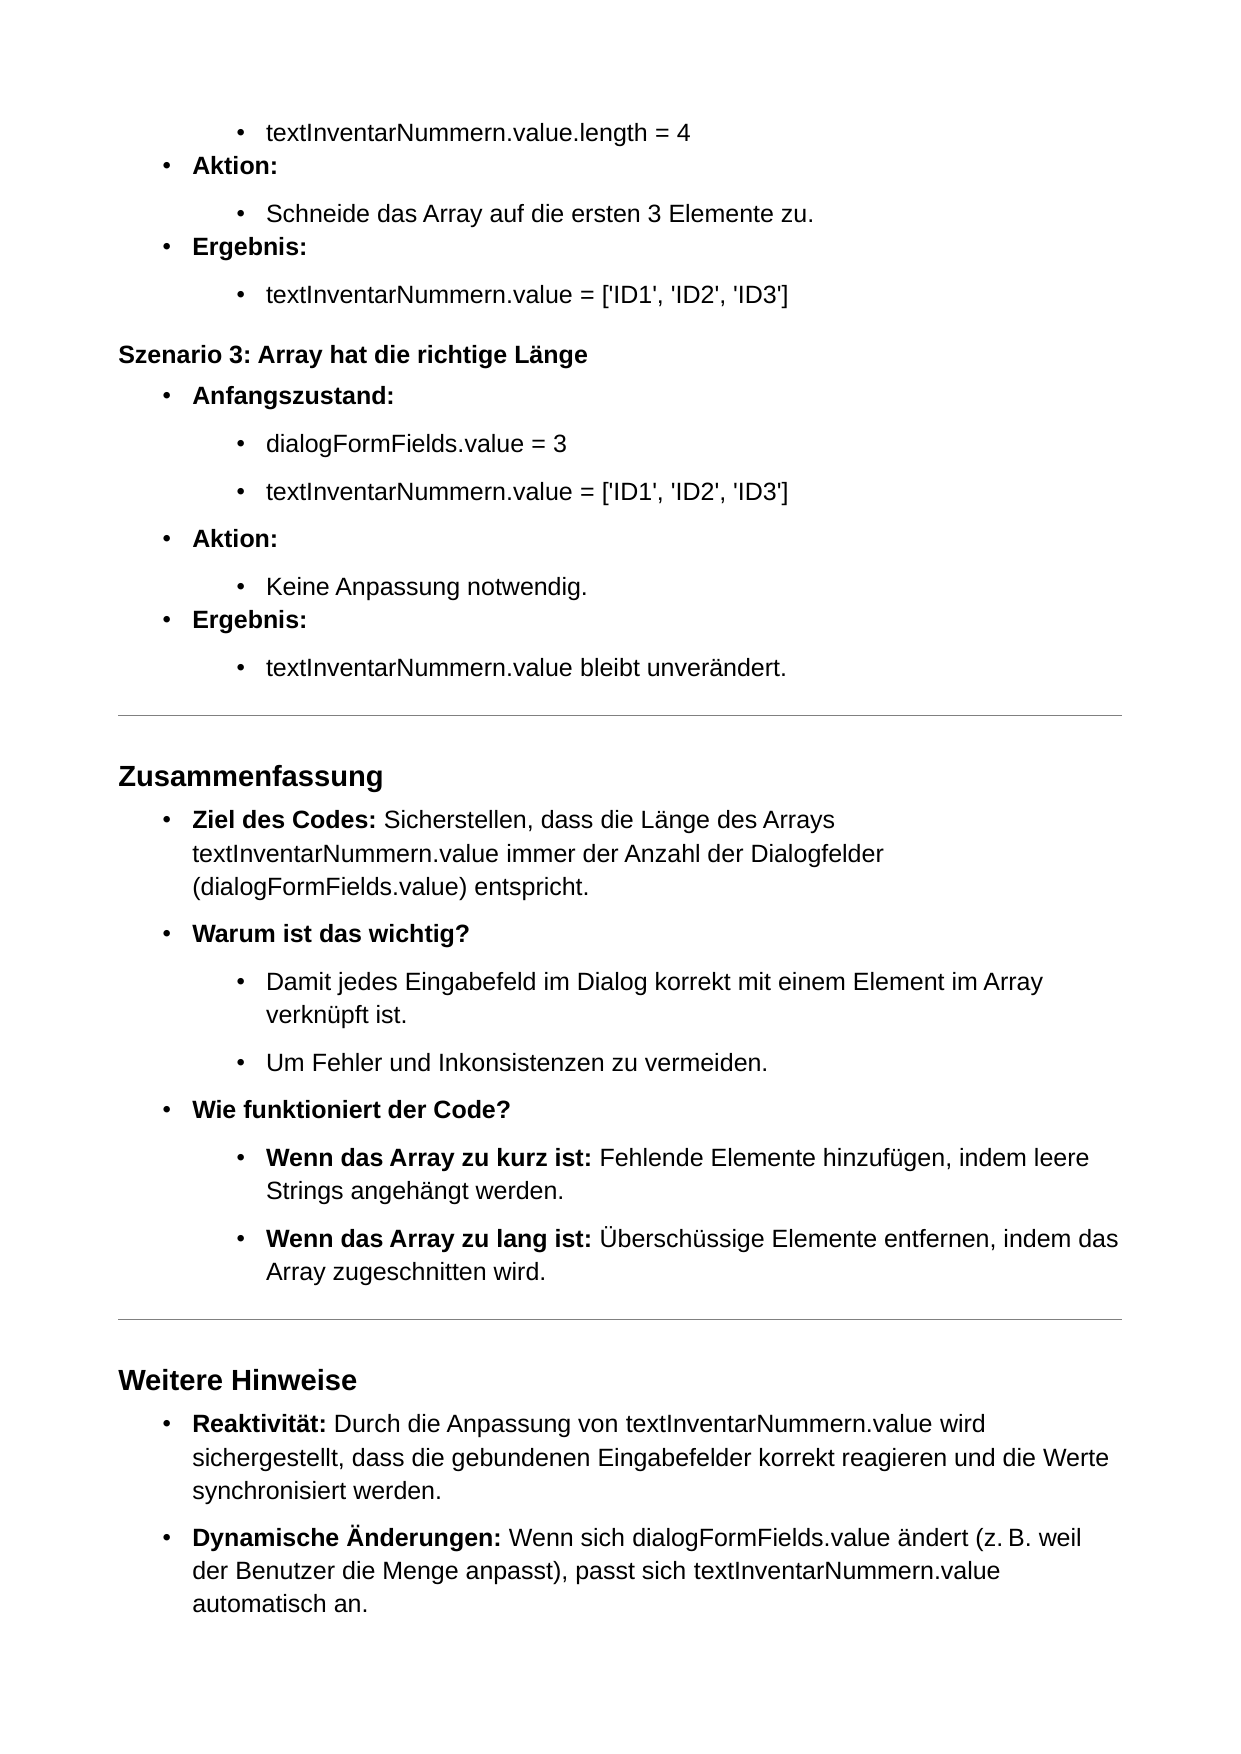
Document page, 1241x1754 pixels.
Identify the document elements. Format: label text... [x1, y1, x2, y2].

list textInventarNummern.value.length = 4 [236, 118, 1122, 147]
list Ziel des Codes: Sicherstellen, dass die Länge des Arrays textInventarNummern.value immer der Anzahl der Dialogfelder (dialogFormFields.value) entspricht. [162, 806, 1122, 900]
list Wie funktioniert der Code? [162, 1095, 1122, 1124]
list Keine Anpassung notwendig. [236, 572, 1122, 601]
list Aktion: [162, 151, 1122, 180]
list Dynamische Änderungen: Wenn sich dialogFormFields.value ändert (z. B. weil der Benutzer die Menge anpasst), passt sich textInventarNummern.value automatisch an. [162, 1523, 1122, 1618]
list Wenn das Array zu kurz ist: Fehlende Elemente hinzufügen, indem leere Strings angehängt werden. [236, 1143, 1122, 1205]
subtitle Zusammenfassung [118, 759, 1122, 793]
subtitle Weitere Hinweise [118, 1363, 1122, 1397]
list Aktion: [162, 524, 1122, 553]
list Warum ist das wichtig? [162, 919, 1122, 948]
list textInventarNummern.value = ['ID1', 'ID2', 'ID3'] [236, 280, 1122, 309]
list Schneide das Array auf die ersten 3 Elemente zu. [236, 199, 1122, 228]
list dialogFormFields.value = 3 [236, 429, 1122, 458]
list Wenn das Array zu lang ist: Überschüssige Elemente entfernen, indem das Array zugeschnitten wird. [236, 1224, 1122, 1286]
list Anfangszustand: [162, 381, 1122, 410]
list Um Fehler und Inkonsistenzen zu vermeiden. [236, 1048, 1122, 1077]
subtitle Szenario 3: Array hat die richtige Länge [118, 340, 1122, 369]
list Ergebnis: [162, 232, 1122, 261]
list Ergebnis: [162, 605, 1122, 634]
list textInventarNummern.value bleibt unverändert. [236, 653, 1122, 682]
list textInventarNummern.value = ['ID1', 'ID2', 'ID3'] [236, 477, 1122, 506]
list Reaktivität: Durch die Anpassung von textInventarNummern.value wird sichergestellt, dass die gebundenen Eingabefelder korrekt reagieren und die Werte synchronisiert werden. [162, 1409, 1122, 1504]
list Damit jedes Eingabefeld im Dialog korrekt mit einem Element im Array verknüpft ist. [236, 967, 1122, 1029]
